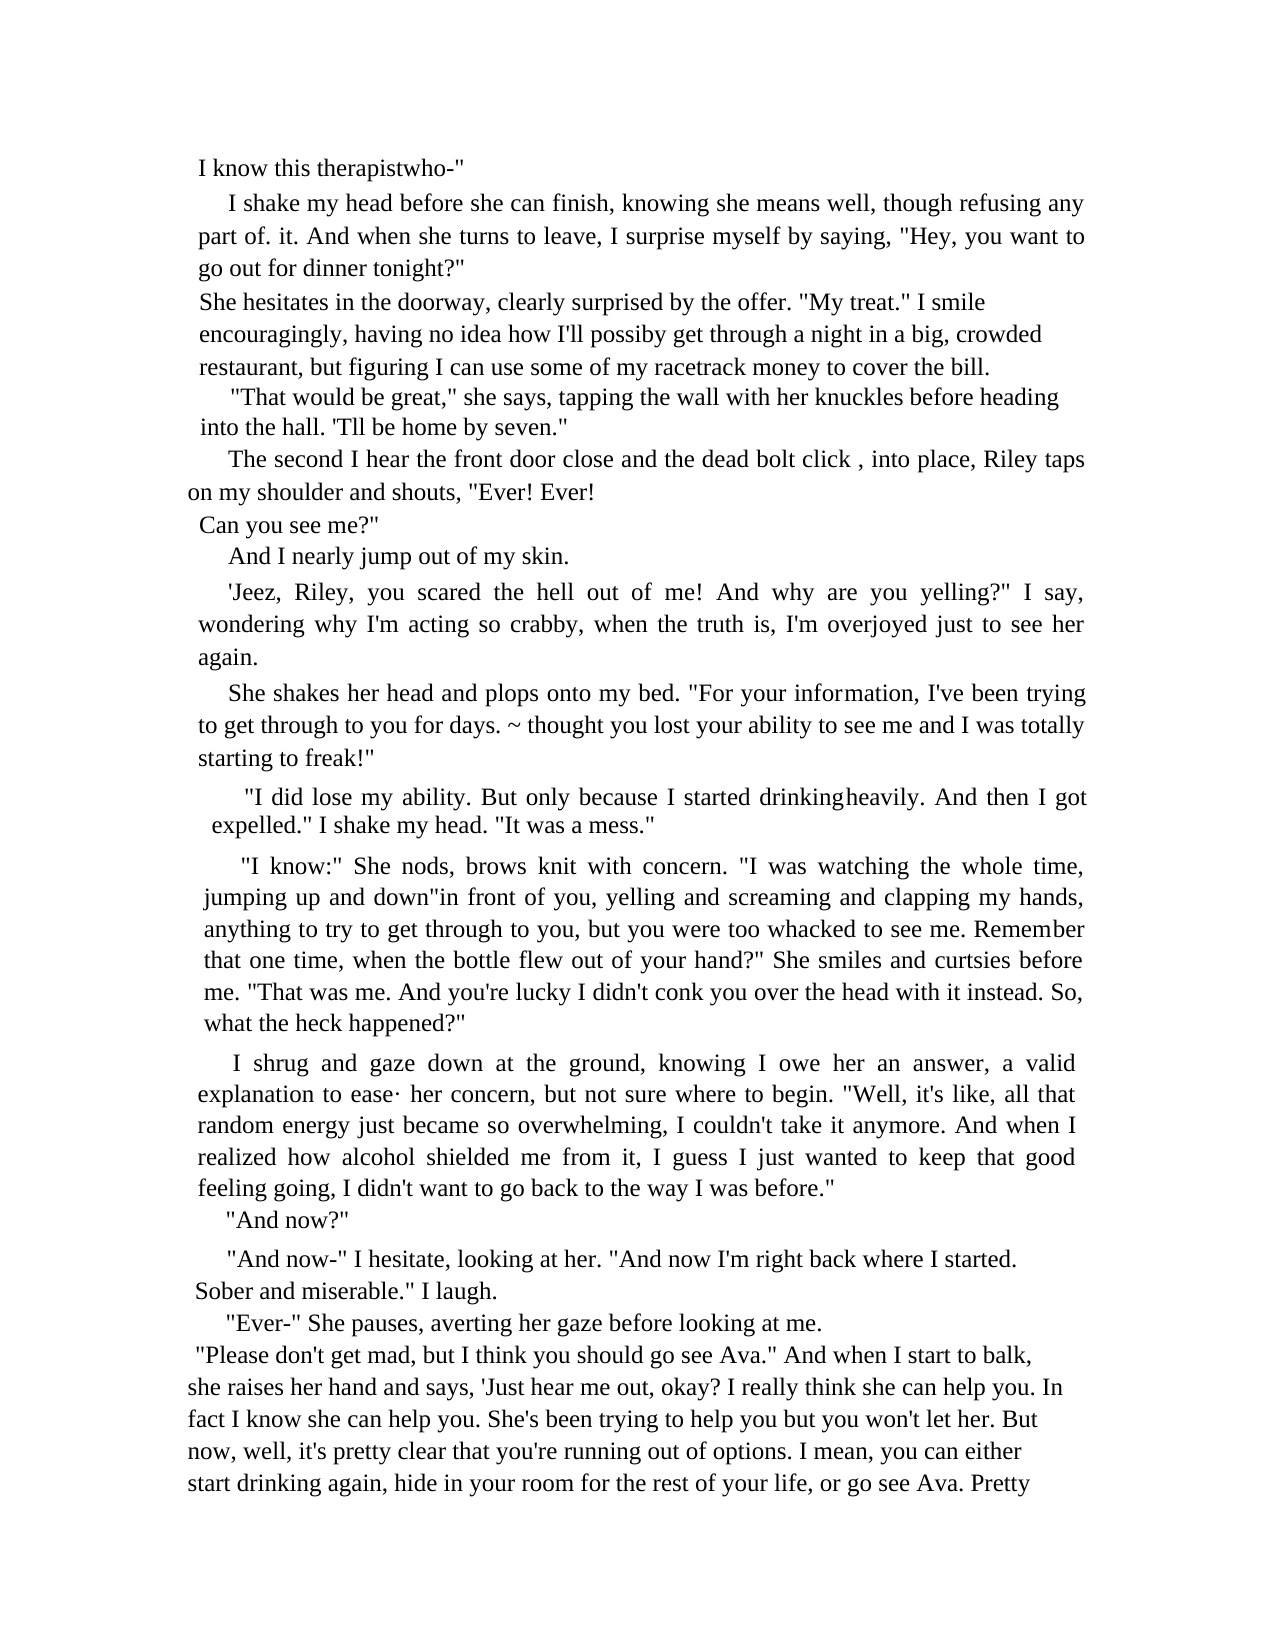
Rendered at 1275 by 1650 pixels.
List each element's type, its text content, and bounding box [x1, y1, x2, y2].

text "And now-" I hesitate, looking at her. "And now I'm right back where I started. Sober and miserable." I laugh. [194, 1243, 1070, 1306]
text And I nearly jump out of my skin. [228, 540, 1087, 571]
text "Please don't get mad, but I think you should go see Ava." And when I start to balk, she raises her hand and says, 'Just hear me out, okay? I really think she can help you. In fact I know she can help you. She's been trying to help you but you won't let her. But now, well, it's pretty clear that you're running out of options. I mean, you can either start drinking again, hide in your room for the rest of your life, or go see Ava. Pretty [187, 1338, 1068, 1497]
text "And now?" [225, 1203, 1084, 1235]
text She hesitates in the doorway, clearly surprised by the offer. "My treat." I smile encouragingly, having no idea how I'll possiby get through a night in a big, crowded restaurant, but fig­uring I can use some of my racetrack money to cover the bill. [199, 284, 1087, 382]
text "I did lose my ability. But only because I started drinking­heavily. And then I got expelled." I shake my head. "It was a mess." [211, 782, 1087, 840]
text I shrug and gaze down at the ground, knowing I owe her an answer, a valid explanation to ease· her concern, but not sure where to begin. "Well, it's like, all that random energy just be­came so overwhelming, I couldn't take it anymore. And when I realized how alcohol shielded me from it, I guess I just wanted to keep that good feeling going, I didn't want to go back to the way I was before." [197, 1046, 1077, 1203]
text I shake my head before she can finish, knowing she means well, though refusing any part of. it. And when she turns to leave, I surprise myself by saying, "Hey, you want to go out for dinner tonight?" [198, 186, 1086, 283]
text She shakes her head and plops onto my bed. "For your infor­mation, I've been trying to get through to you for days. ~ thought you lost your ability to see me and I was totally starting to freak!" [198, 675, 1086, 773]
text 'Jeez, Riley, you scared the hell out of me! And why are you yelling?" I say, wondering why I'm acting so crabby, when the truth is, I'm overjoyed just to see her again. [198, 574, 1086, 672]
text I know this thera­pistwho-" [198, 150, 1086, 182]
text "That would be great," she says, tapping the wall with her knuckles before heading into the hall. 'Tll be home by seven." [200, 382, 1087, 441]
text Can you see me?" [199, 508, 1087, 540]
text "I know:" She nods, brows knit with concern. "I was watching the whole time, jumping up and down"in front of you, yelling and screaming and clapping my hands, anything to try to get through to you, but you were too whacked to see me. Remem­ber that one time, when the bottle flew out of your hand?" She smiles and curtsies before me. "That was me. And you're lucky I didn't conk you over the head with it instead. So, what the heck happened?" [203, 849, 1084, 1038]
text The second I hear the front door close and the dead bolt click , into place, Riley taps on my shoulder and shouts, "Ever! Ever! [187, 441, 1087, 507]
text "Ever-" She pauses, averting her gaze before looking at me. [225, 1306, 1084, 1338]
